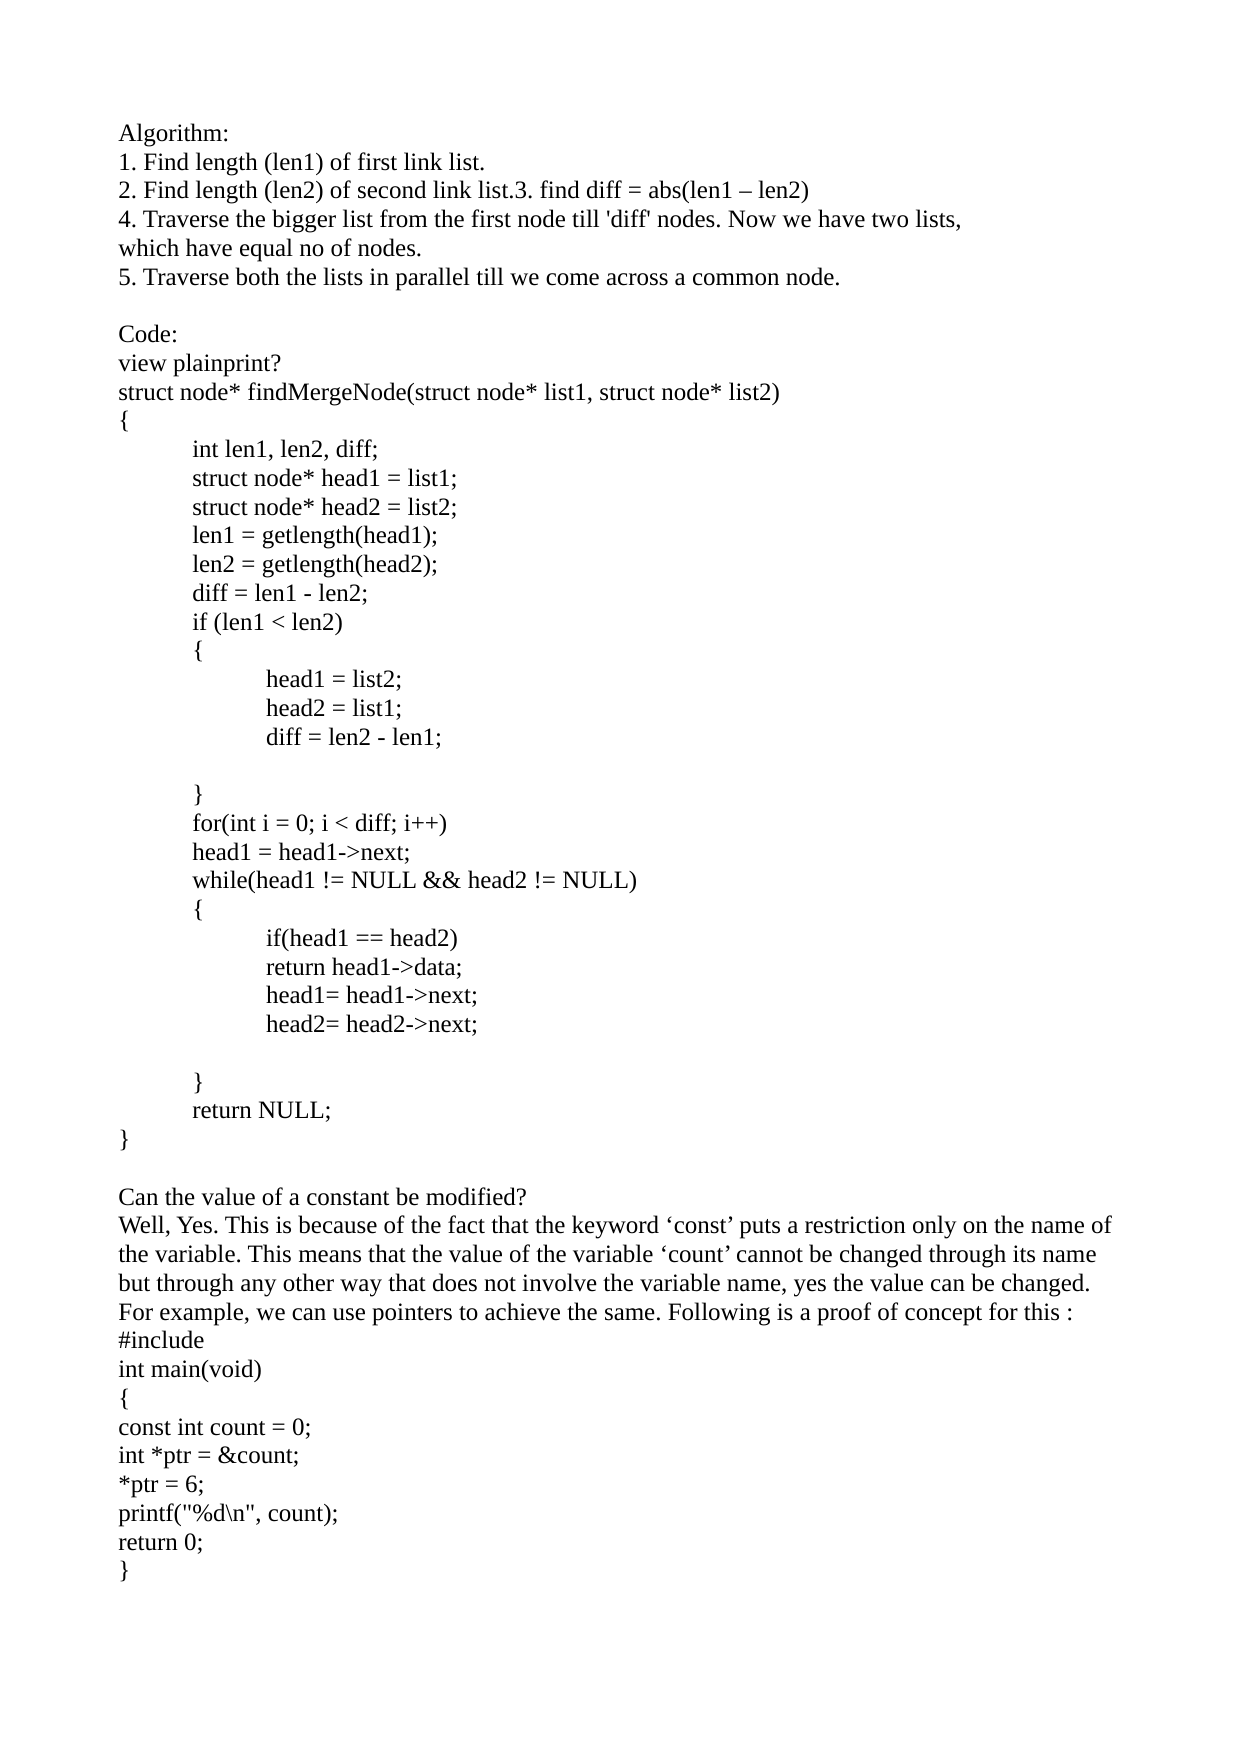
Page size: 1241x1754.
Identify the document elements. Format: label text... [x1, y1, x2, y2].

text view plainprint? [118, 348, 1122, 377]
text head1= head1->next; [118, 981, 1122, 1009]
text } [118, 1124, 1122, 1153]
text return head1->data; [118, 952, 1122, 981]
text the variable. This means that the value of the variable ‘count’ cannot be changed through its name [118, 1239, 1122, 1268]
text } [118, 779, 1122, 808]
text for(int i = 0; i < diff; i++) [118, 808, 1122, 837]
text 5. Traverse both the lists in parallel till we come across a common node. [118, 262, 1122, 291]
text #include [118, 1326, 1122, 1354]
text which have equal no of nodes. [118, 233, 1122, 262]
text { [118, 406, 1122, 434]
text head1 = head1->next; [118, 837, 1122, 866]
text if (len1 < len2) [118, 607, 1122, 636]
text Code: [118, 319, 1122, 348]
text printf("%d\n", count); [118, 1498, 1122, 1527]
text struct node* head2 = list2; [118, 492, 1122, 521]
text but through any other way that does not involve the variable name, yes the value can be changed. [118, 1268, 1122, 1297]
text head1 = list2; [118, 664, 1122, 693]
text 4. Traverse the bigger list from the first node till 'diff' nodes. Now we have two lists, [118, 204, 1122, 233]
text *ptr = 6; [118, 1469, 1122, 1498]
text struct node* findMergeNode(struct node* list1, struct node* list2) [118, 377, 1122, 406]
text diff = len1 - len2; [118, 578, 1122, 607]
text Can the value of a constant be modified? [118, 1182, 1122, 1211]
text return NULL; [118, 1096, 1122, 1124]
text diff = len2 - len1; [118, 722, 1122, 751]
text int len1, len2, diff; [118, 434, 1122, 463]
text int main(void) [118, 1354, 1122, 1383]
text { [118, 1383, 1122, 1412]
text len2 = getlength(head2); [118, 549, 1122, 578]
text 2. Find length (len2) of second link list.3. find diff = abs(len1 – len2) [118, 176, 1122, 204]
text return 0; [118, 1527, 1122, 1556]
text Algorithm: [118, 118, 1122, 147]
text struct node* head1 = list1; [118, 463, 1122, 492]
text For example, we can use pointers to achieve the same. Following is a proof of concept for this : [118, 1297, 1122, 1326]
text 1. Find length (len1) of first link list. [118, 147, 1122, 176]
text head2 = list1; [118, 693, 1122, 722]
text len1 = getlength(head1); [118, 521, 1122, 549]
text { [118, 636, 1122, 664]
text } [118, 1067, 1122, 1096]
text } [118, 1556, 1122, 1584]
text head2= head2->next; [118, 1009, 1122, 1038]
text Well, Yes. This is because of the fact that the keyword ‘const’ puts a restriction only on the name of [118, 1211, 1122, 1239]
text { [118, 894, 1122, 923]
text const int count = 0; [118, 1412, 1122, 1441]
text int *ptr = &count; [118, 1441, 1122, 1469]
text if(head1 == head2) [118, 923, 1122, 952]
text while(head1 != NULL && head2 != NULL) [118, 866, 1122, 894]
